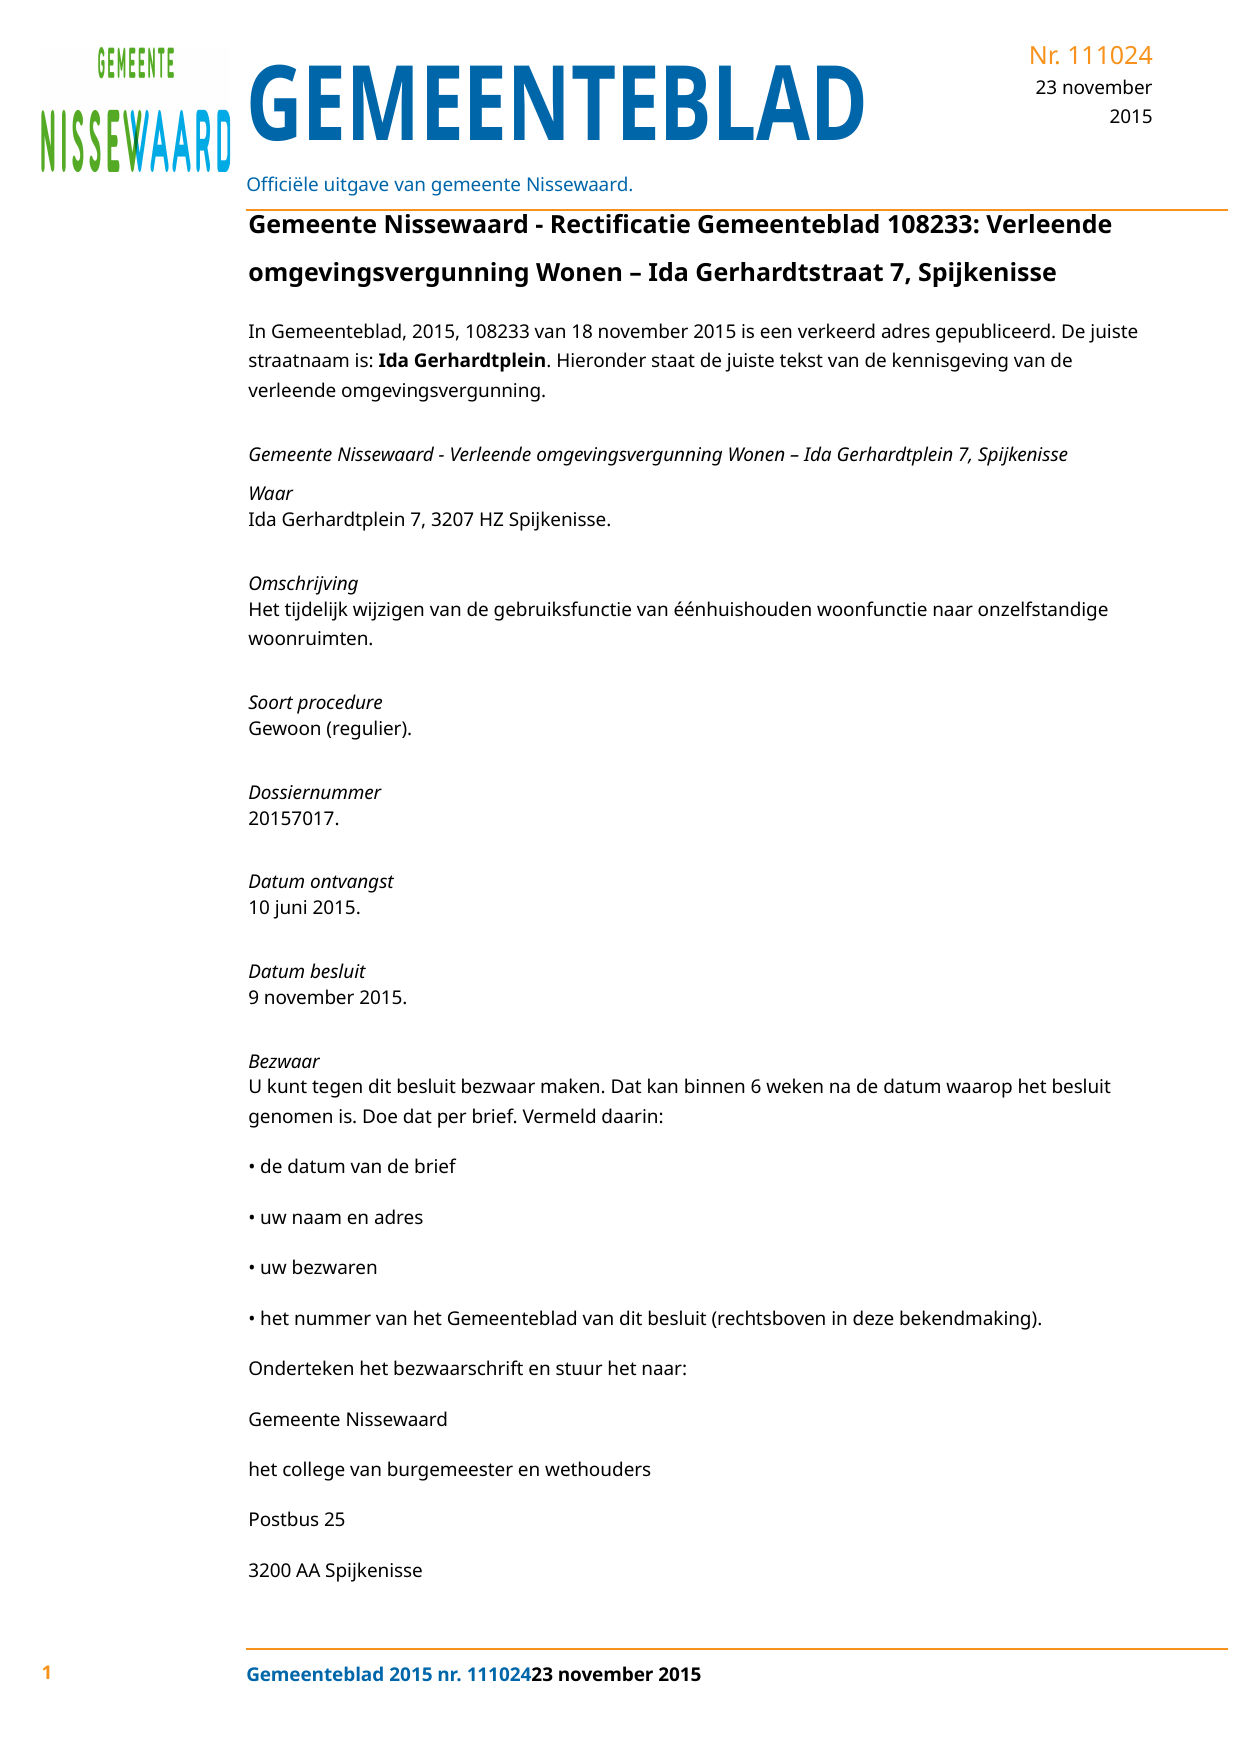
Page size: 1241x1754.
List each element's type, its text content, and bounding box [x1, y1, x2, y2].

picture [200, 151, 206, 172]
text • uw bezwaren [248, 1254, 1152, 1280]
text Omschrijving [248, 570, 1152, 596]
text Datum ontvangst [248, 869, 1152, 894]
text Soort procedure [248, 689, 1152, 715]
text Het tijdelijk wijzigen van de gebruiksfunctie van éénhuishouden woonfunctie naar onzelfstandige woonruimten. [248, 596, 1152, 651]
text Gemeente Nissewaard - Verleende omgevingsvergunning Wonen – Ida Gerhardtplein 7, Spijkenisse [248, 441, 1152, 467]
text • het nummer van het Gemeenteblad van dit besluit (rechtsboven in deze bekendmaking). [248, 1305, 1152, 1331]
text Datum besluit [248, 958, 1152, 984]
picture [154, 157, 165, 172]
text 10 juni 2015. [248, 894, 1152, 920]
picture [41, 47, 231, 172]
text 9 november 2015. [248, 984, 1152, 1010]
text In Gemeenteblad, 2015, 108233 van 18 november 2015 is een verkeerd adres gepubliceerd. De juiste straatnaam is: Ida Gerhardtplein. Hieronder staat de juiste tekst van de kennisgeving van de verleende omgevingsvergunning. [248, 318, 1152, 403]
text U kunt tegen dit besluit bezwaar maken. Dat kan binnen 6 weken na de datum waarop het besluit genomen is. Doe dat per brief. Vermeld daarin: [248, 1074, 1152, 1129]
text Ida Gerhardtplein 7, 3207 HZ Spijkenisse. [248, 506, 1152, 532]
text Gemeente Nissewaard [248, 1406, 1152, 1432]
text Onderteken het bezwaarschrift en stuur het naar: [248, 1355, 1152, 1381]
text Gewoon (regulier). [248, 715, 1152, 741]
text 20157017. [248, 805, 1152, 830]
picture [201, 122, 206, 138]
text Bezwaar [248, 1048, 1152, 1074]
text Waar [248, 480, 1152, 506]
picture [222, 122, 227, 160]
picture [176, 157, 187, 172]
text het college van burgemeester en wethouders [248, 1456, 1152, 1482]
text 3200 AA Spijkenisse [248, 1557, 1152, 1583]
text • uw naam en adres [248, 1204, 1152, 1230]
text Postbus 25 [248, 1507, 1152, 1532]
text • de datum van de brief [248, 1154, 1152, 1179]
text Dossiernummer [248, 779, 1152, 805]
text Gemeente Nissewaard - Rectificatie Gemeenteblad 108233: Verleende omgevingsvergunning Wonen – Ida Gerhardtstraat 7, Spijkenisse [248, 211, 1152, 288]
